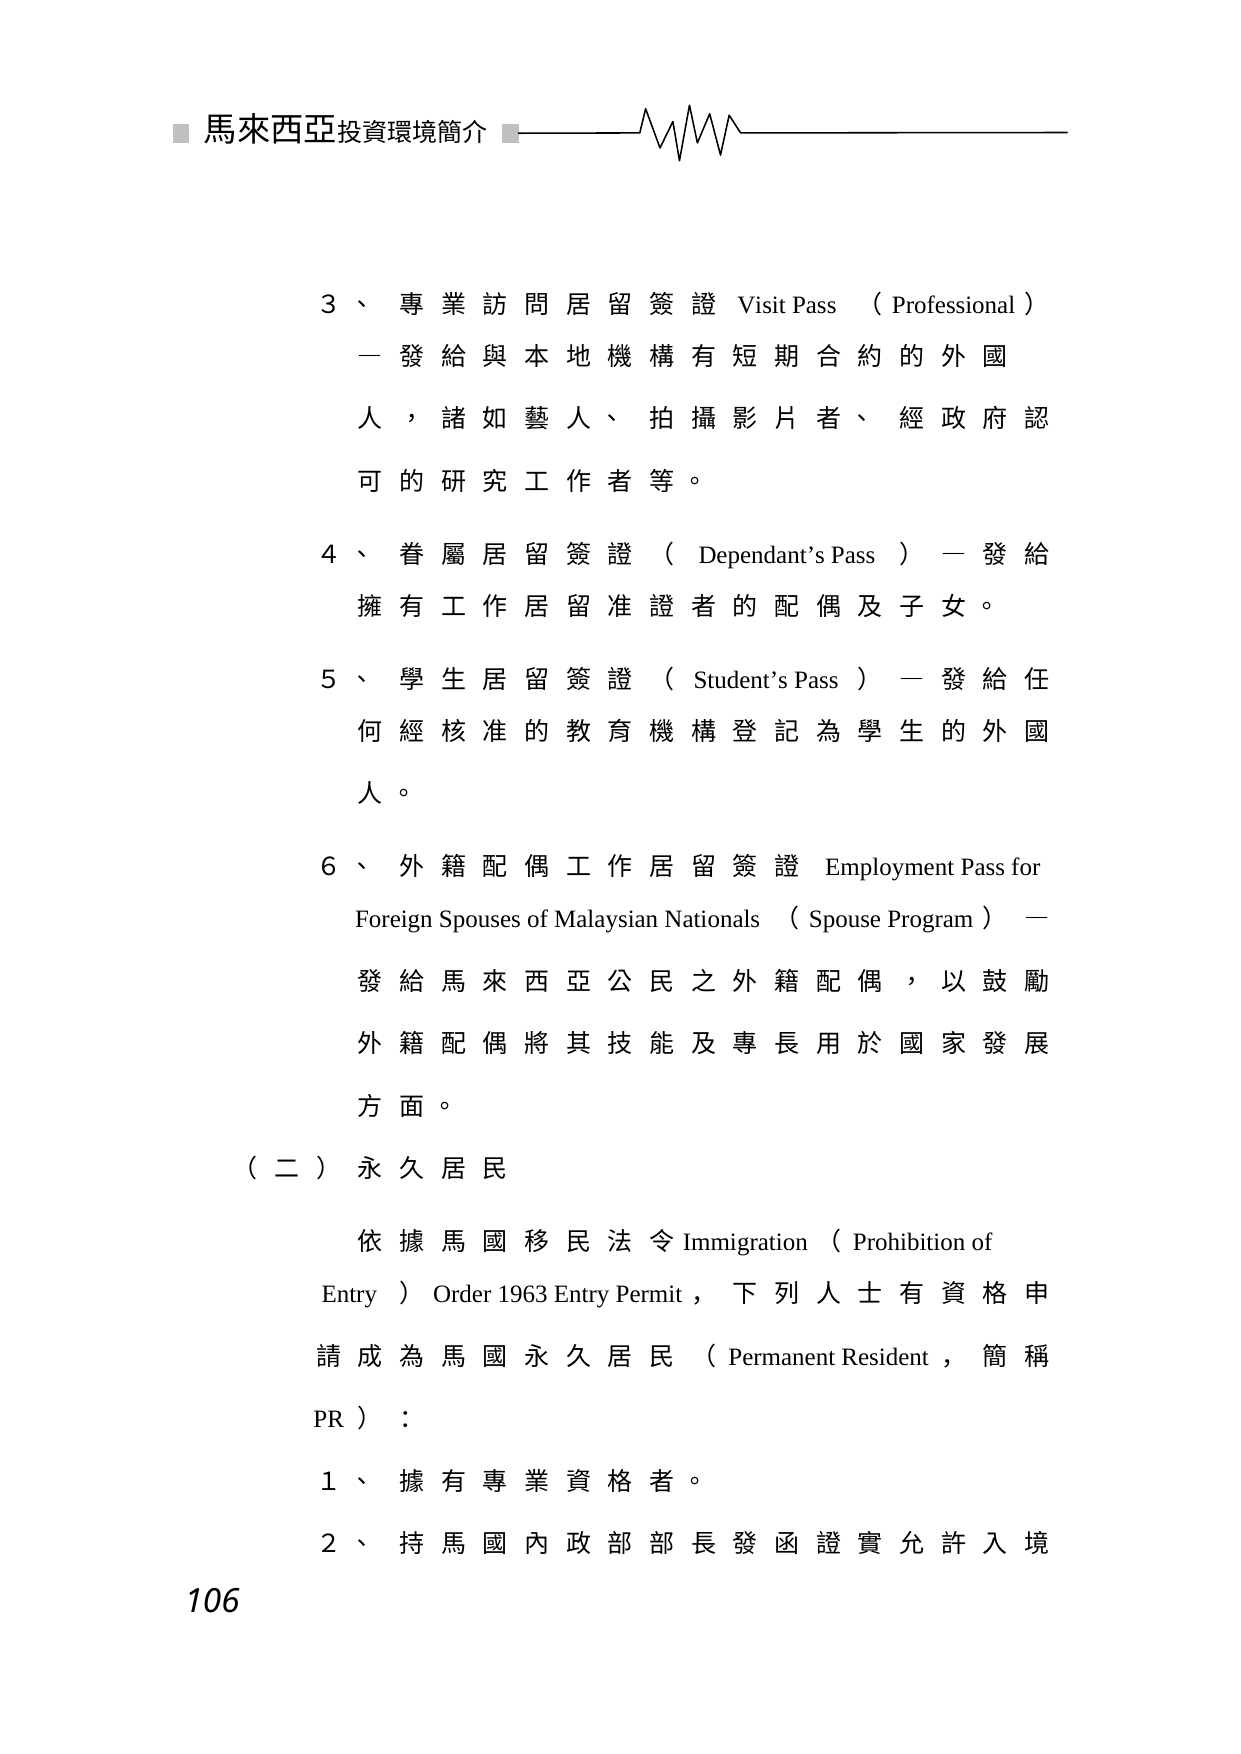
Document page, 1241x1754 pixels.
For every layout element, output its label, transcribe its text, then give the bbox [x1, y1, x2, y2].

text 依據馬國移民法令Immigration（Prohibition of Entry）Order 1963 Entry Permit，下列人士有資格申請成為馬國永久居民（Permanent Resident，簡稱PR）： [281, 1188, 1058, 1438]
text ２、持馬國內政部部長發函證實允許入境 [281, 1500, 1058, 1563]
text ４、眷屬居留簽證（Dependant’s Pass）—發給擁有工作居留准證者的配偶及子女。 [281, 500, 1058, 625]
text ３、專業訪問居留簽證Visit Pass（Professional）—發給與本地機構有短期合約的外國人，諸如藝人、拍攝影片者、經政府認可的研究工作者等。 [281, 250, 1058, 500]
text １、據有專業資格者。 [281, 1438, 1058, 1500]
text ６、外籍配偶工作居留簽證Employment Pass for Foreign Spouses of Malaysian Nationals（Spouse Program）—發給馬來西亞公民之外籍配偶，以鼓勵外籍配偶將其技能及專長用於國家發展方面。 [281, 813, 1058, 1125]
text ５、學生居留簽證（Student’s Pass）—發給任何經核准的教育機構登記為學生的外國人。 [281, 625, 1058, 813]
text （二）永久居民 [207, 1125, 1058, 1188]
